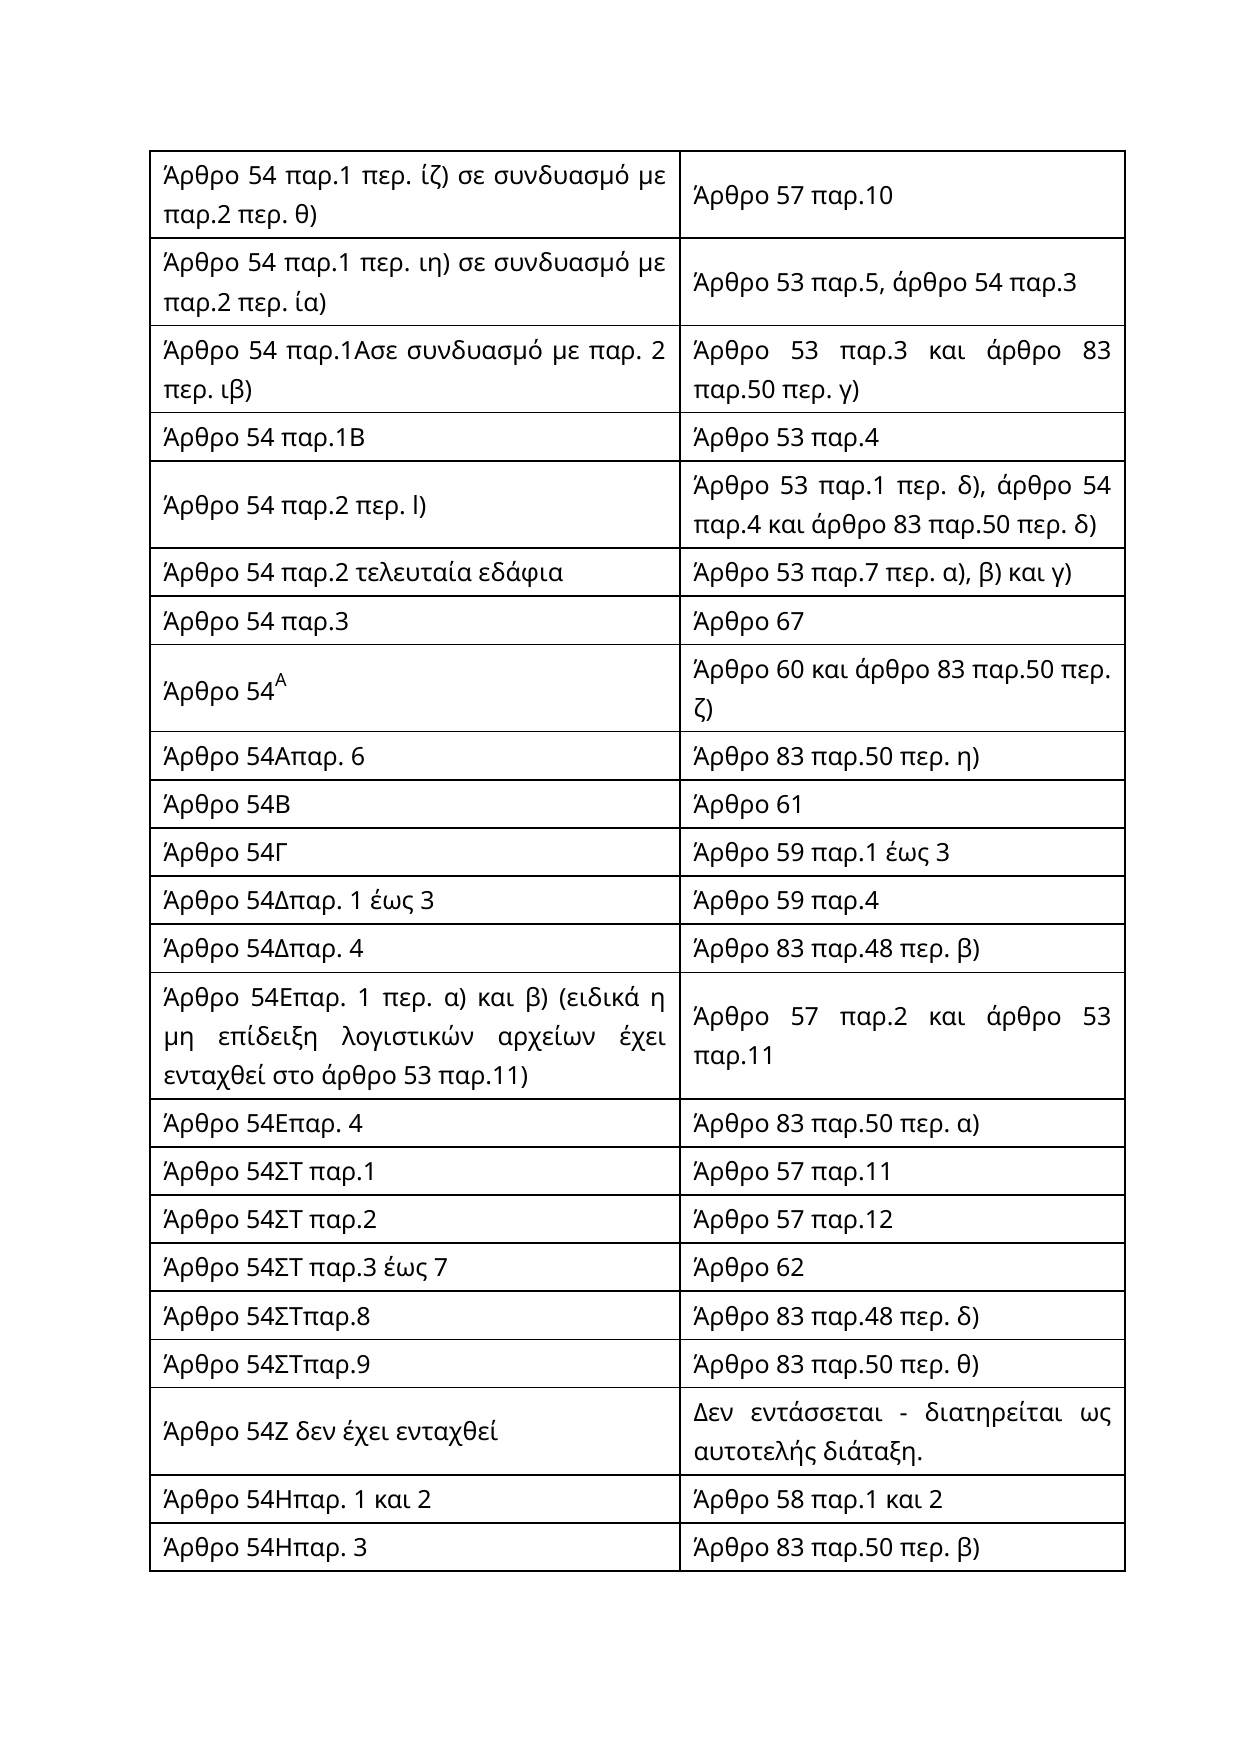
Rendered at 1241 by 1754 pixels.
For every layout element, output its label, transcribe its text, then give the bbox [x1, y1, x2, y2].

table_cell Άρθρο 83 παρ.50 περ. β) [681, 1524, 1124, 1570]
table_cell Άρθρο 54Β [151, 781, 679, 827]
table_cell Άρθρο 54Επαρ. 1 περ. α) και β) (ειδικά η μη επίδειξη λογιστικών αρχείων έχει ενταχθεί στο άρθρο 53 παρ.11) [151, 973, 679, 1098]
table_cell Άρθρο 83 παρ.50 περ. α) [681, 1100, 1124, 1146]
table_cell Άρθρο 54ΣΤπαρ.8 [151, 1292, 679, 1338]
table_cell Άρθρο 57 παρ.10 [681, 152, 1124, 237]
table_cell Άρθρο 54Ηπαρ. 1 και 2 [151, 1476, 679, 1522]
table_cell Άρθρο 54ΣΤ παρ.1 [151, 1148, 679, 1194]
table_cell Άρθρο 83 παρ.48 περ. β) [681, 925, 1124, 971]
table_cell Άρθρο 83 παρ.50 περ. η) [681, 732, 1124, 779]
table_cell Άρθρο 54 παρ.1Β [151, 413, 679, 460]
table_cell Άρθρο 54 παρ.3 [151, 597, 679, 643]
table_cell Άρθρο 53 παρ.5, άρθρο 54 παρ.3 [681, 239, 1124, 324]
table_cell Άρθρο 61 [681, 781, 1124, 827]
table_cell Άρθρο 54Δπαρ. 4 [151, 925, 679, 971]
table_cell Δεν εντάσσεται - διατηρείται ως αυτοτελής διάταξη. [681, 1388, 1124, 1474]
table_cell Άρθρο 54Δπαρ. 1 έως 3 [151, 877, 679, 923]
table_cell Άρθρο 54Ηπαρ. 3 [151, 1524, 679, 1570]
table_cell Άρθρο 57 παρ.12 [681, 1196, 1124, 1242]
table_cell Άρθρο 54 παρ.2 περ. l) [151, 462, 679, 547]
table_cell Άρθρο 60 και άρθρο 83 παρ.50 περ. ζ) [681, 645, 1124, 731]
table_cell Άρθρο 54ΣΤ παρ.3 έως 7 [151, 1244, 679, 1290]
table_cell Άρθρο 53 παρ.7 περ. α), β) και γ) [681, 549, 1124, 595]
table_cell Άρθρο 54ΣΤπαρ.9 [151, 1340, 679, 1387]
table_cell Άρθρο 54 παρ.1 περ. ιη) σε συνδυασμό με παρ.2 περ. ία) [151, 239, 679, 324]
table_cell Άρθρο 54Απαρ. 6 [151, 732, 679, 779]
table_cell Άρθρο 54 παρ.2 τελευταία εδάφια [151, 549, 679, 595]
table_cell Άρθρο 54ΣΤ παρ.2 [151, 1196, 679, 1242]
table_cell Άρθρο 53 παρ.3 και άρθρο 83 παρ.50 περ. γ) [681, 326, 1124, 412]
table_cell Άρθρο 58 παρ.1 και 2 [681, 1476, 1124, 1522]
table_cell Άρθρο 54Γ [151, 829, 679, 875]
table_cell Άρθρο 54 παρ.1 περ. ίζ) σε συνδυασμό με παρ.2 περ. θ) [151, 152, 679, 237]
table_cell Άρθρο 53 παρ.4 [681, 413, 1124, 460]
table_cell Άρθρο 67 [681, 597, 1124, 643]
table_cell Άρθρο 59 παρ.4 [681, 877, 1124, 923]
table_cell Άρθρο 53 παρ.1 περ. δ), άρθρο 54 παρ.4 και άρθρο 83 παρ.50 περ. δ) [681, 462, 1124, 547]
table_cell Άρθρο 57 παρ.2 και άρθρο 53 παρ.11 [681, 973, 1124, 1098]
table_cell Άρθρο 54Ζ δεν έχει ενταχθεί [151, 1388, 679, 1474]
table_cell Άρθρο 54Α [151, 645, 679, 731]
table_cell Άρθρο 54 παρ.1Ασε συνδυασμό με παρ. 2 περ. ιβ) [151, 326, 679, 412]
table_cell Άρθρο 54Επαρ. 4 [151, 1100, 679, 1146]
table_cell Άρθρο 83 παρ.48 περ. δ) [681, 1292, 1124, 1338]
table_cell Άρθρο 83 παρ.50 περ. θ) [681, 1340, 1124, 1387]
table_cell Άρθρο 57 παρ.11 [681, 1148, 1124, 1194]
table_cell Άρθρο 59 παρ.1 έως 3 [681, 829, 1124, 875]
table_cell Άρθρο 62 [681, 1244, 1124, 1290]
